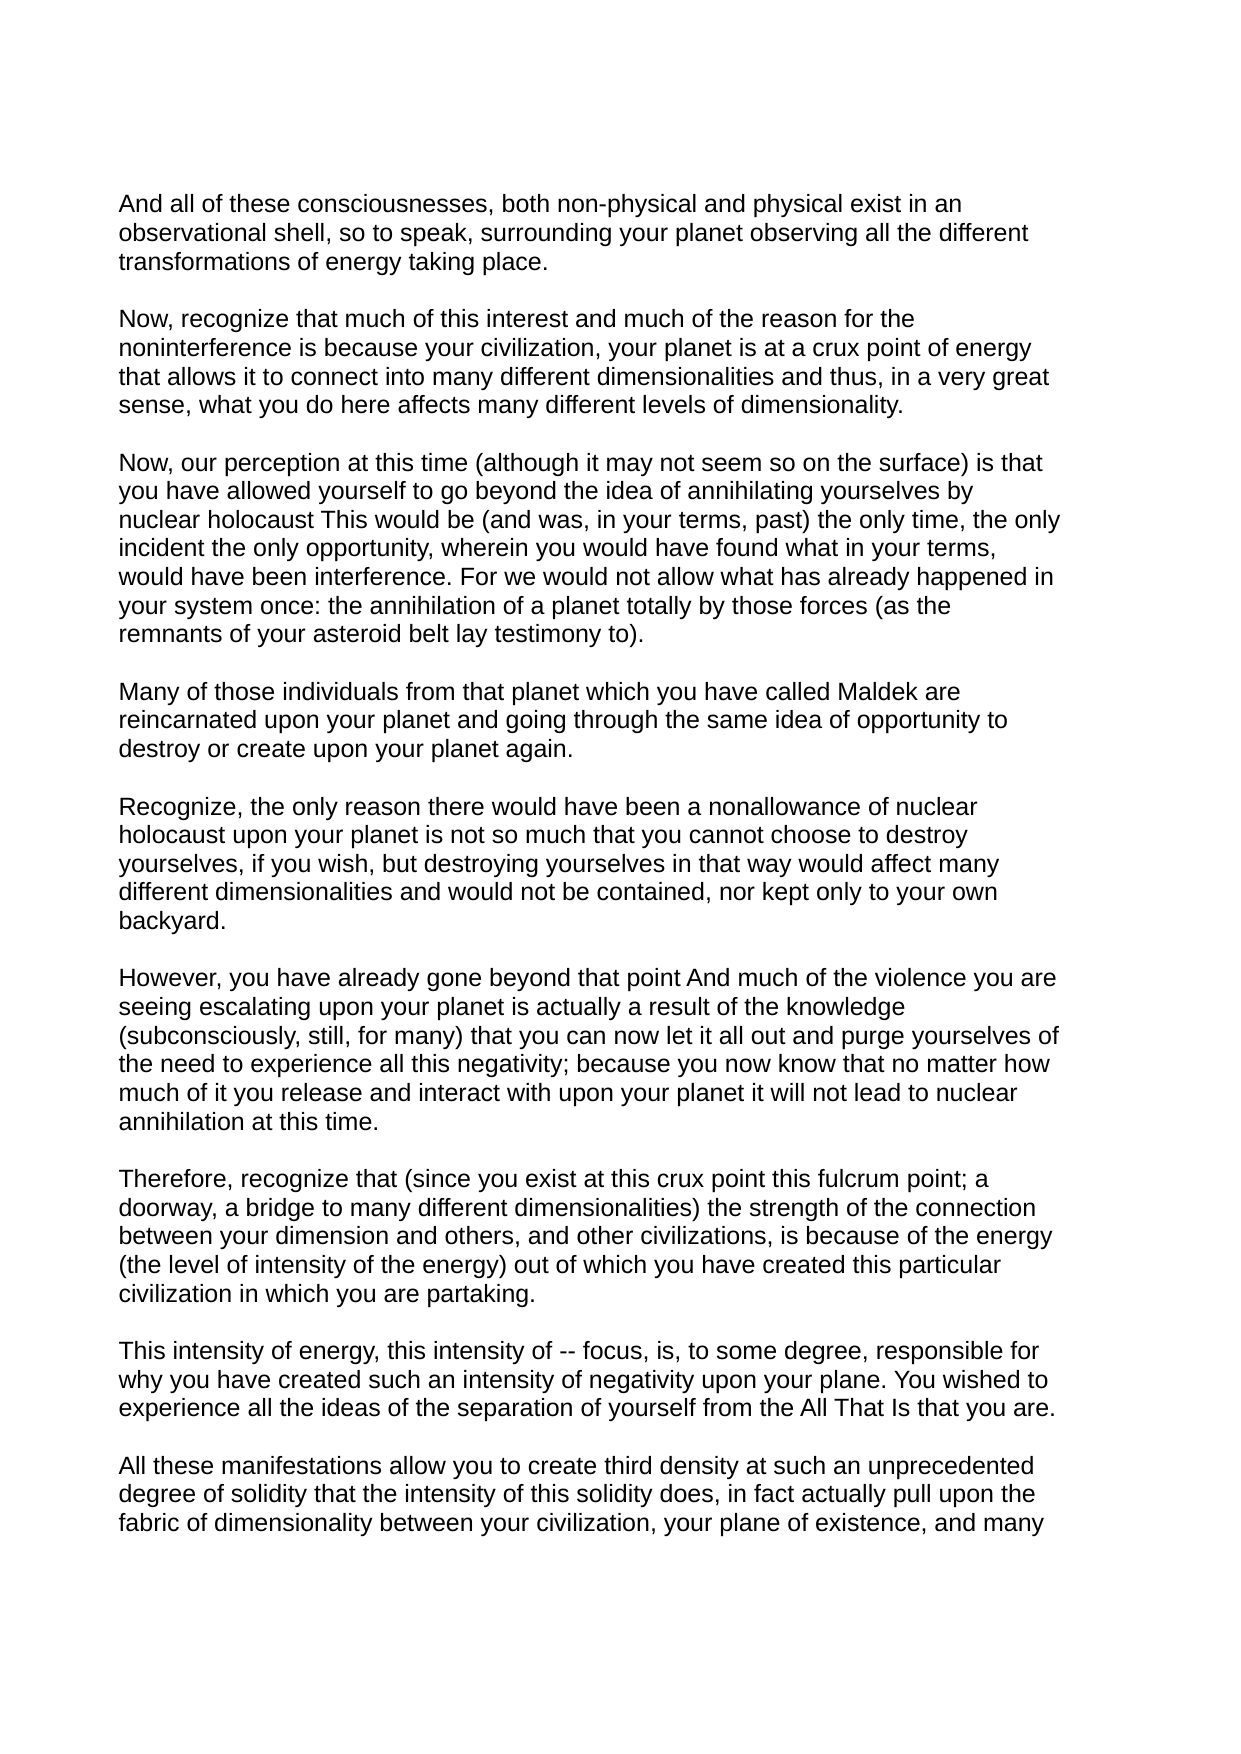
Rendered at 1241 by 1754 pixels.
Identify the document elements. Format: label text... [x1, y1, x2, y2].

text All these manifestations allow you to create third density at such an unprecedented [118, 1451, 1240, 1480]
text degree of solidity that the intensity of this solidity does, in fact actually pull upon the [118, 1480, 1240, 1508]
text Now, our perception at this time (although it may not seem so on the surface) is that [118, 448, 1240, 477]
text Recognize, the only reason there would have been a nonallowance of nuclear [118, 792, 1240, 821]
text incident the only opportunity, wherein you would have found what in your terms, [118, 534, 1240, 563]
text remnants of your asteroid belt lay testimony to). [118, 620, 1240, 648]
text This intensity of energy, this intensity of -- focus, is, to some degree, responsible for [118, 1337, 1240, 1365]
text (subconsciously, still, for many) that you can now let it all out and purge yourselves of [118, 1021, 1240, 1050]
text annihilation at this time. [118, 1107, 1240, 1136]
text reincarnated upon your planet and going through the same idea of opportunity to [118, 706, 1240, 734]
text Many of those individuals from that planet which you have called Maldek are [118, 677, 1240, 706]
text transformations of energy taking place. [118, 247, 1240, 276]
text Therefore, recognize that (since you exist at this crux point this fulcrum point; a [118, 1164, 1240, 1193]
text nuclear holocaust This would be (and was, in your terms, past) the only time, the only [118, 505, 1240, 534]
text destroy or create upon your planet again. [118, 734, 1240, 763]
text backyard. [118, 907, 1240, 935]
text you have allowed yourself to go beyond the idea of annihilating yourselves by [118, 477, 1240, 505]
text the need to experience all this negativity; because you now know that no matter how [118, 1050, 1240, 1078]
text sense, what you do here affects many different levels of dimensionality. [118, 391, 1240, 419]
text between your dimension and others, and other civilizations, is because of the energy [118, 1222, 1240, 1251]
text observational shell, so to speak, surrounding your planet observing all the different [118, 219, 1240, 247]
text Now, recognize that much of this interest and much of the reason for the [118, 305, 1240, 333]
text your system once: the annihilation of a planet totally by those forces (as the [118, 591, 1240, 620]
text However, you have already gone beyond that point And much of the violence you are [118, 964, 1240, 993]
text would have been interference. For we would not allow what has already happened in [118, 563, 1240, 591]
text different dimensionalities and would not be contained, nor kept only to your own [118, 878, 1240, 907]
text And all of these consciousnesses, both non-physical and physical exist in an [118, 190, 1240, 219]
text why you have created such an intensity of negativity upon your plane. You wished to [118, 1365, 1240, 1394]
text much of it you release and interact with upon your planet it will not lead to nuclear [118, 1078, 1240, 1107]
text (the level of intensity of the energy) out of which you have created this particular [118, 1251, 1240, 1279]
text seeing escalating upon your planet is actually a result of the knowledge [118, 993, 1240, 1021]
text experience all the ideas of the separation of yourself from the All That Is that you are. [118, 1394, 1240, 1422]
text yourselves, if you wish, but destroying yourselves in that way would affect many [118, 849, 1240, 878]
text holocaust upon your planet is not so much that you cannot choose to destroy [118, 821, 1240, 849]
text that allows it to connect into many different dimensionalities and thus, in a very great [118, 362, 1240, 391]
text fabric of dimensionality between your civilization, your plane of existence, and many [118, 1508, 1240, 1537]
text noninterference is because your civilization, your planet is at a crux point of energy [118, 333, 1240, 362]
text doorway, a bridge to many different dimensionalities) the strength of the connection [118, 1193, 1240, 1222]
text civilization in which you are partaking. [118, 1279, 1240, 1308]
